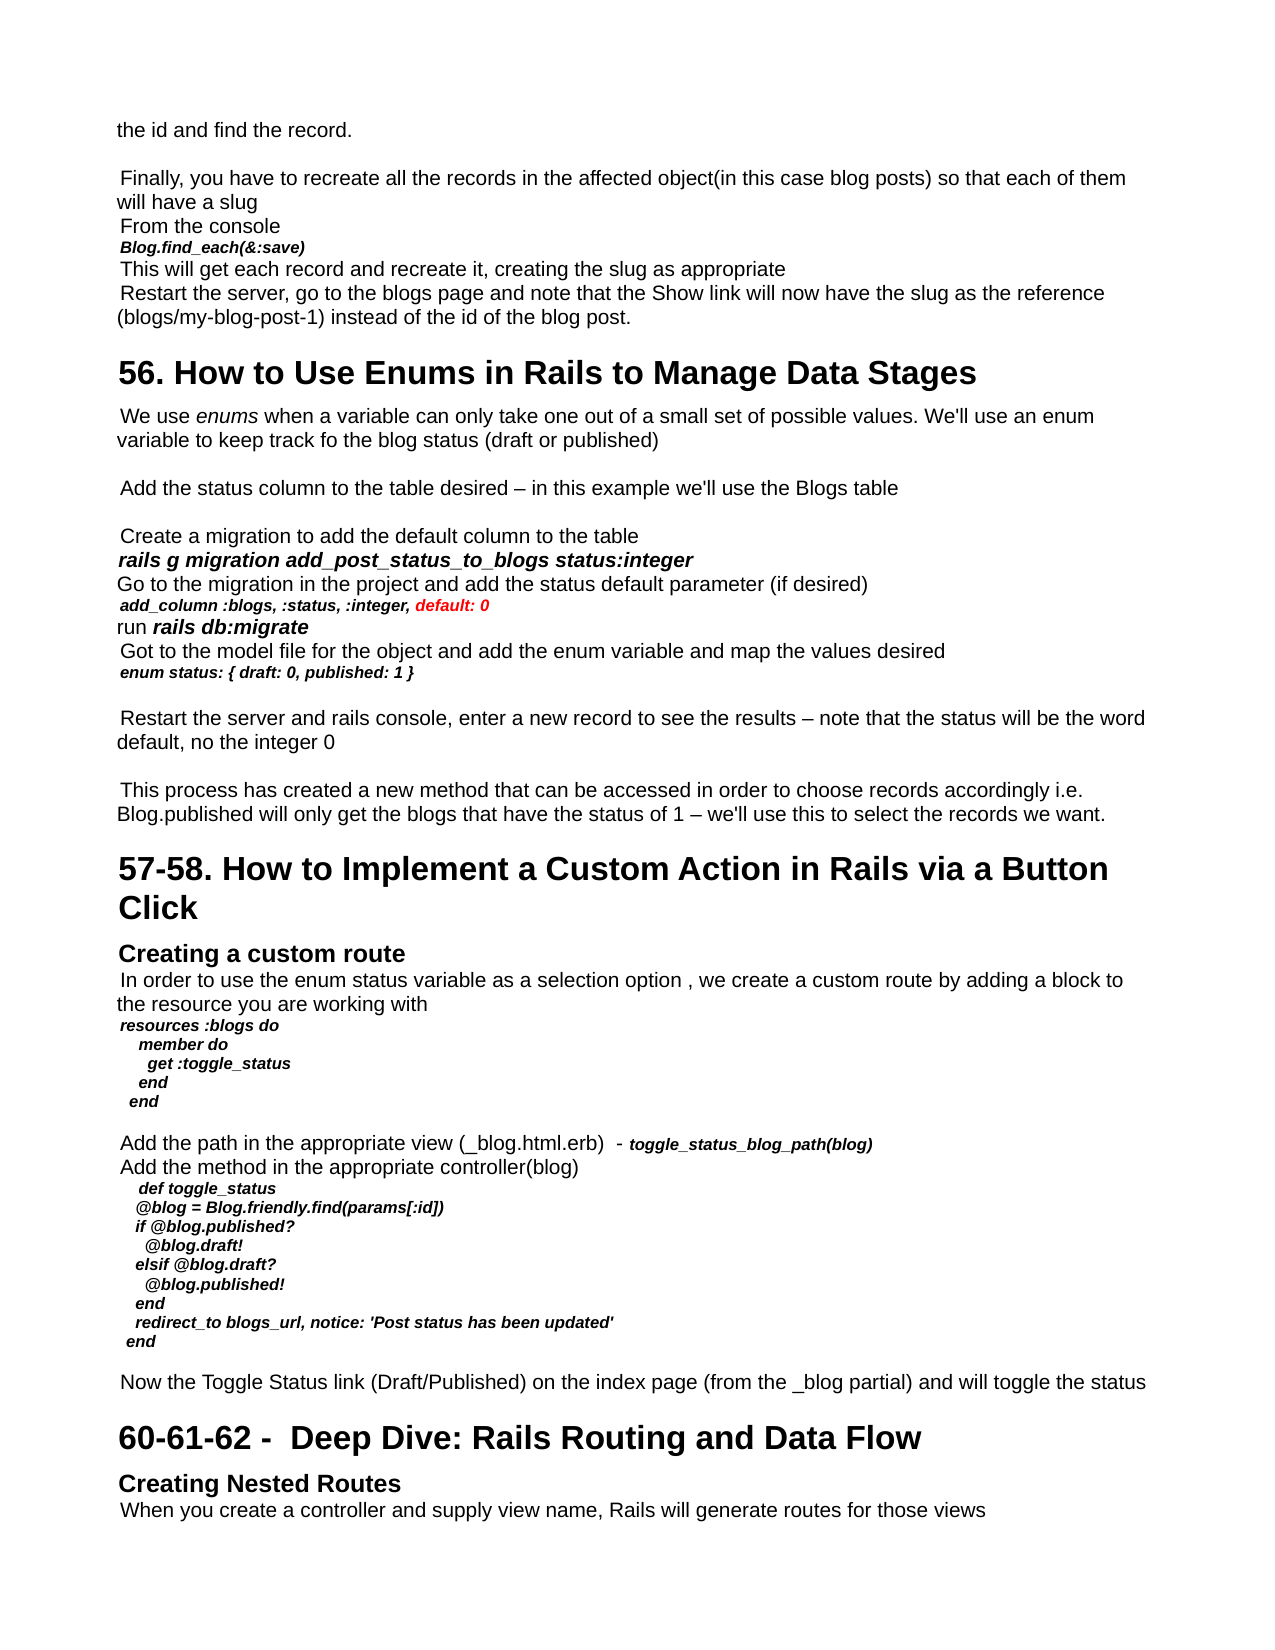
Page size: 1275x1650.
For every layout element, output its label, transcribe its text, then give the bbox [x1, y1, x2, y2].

text enum status: { draft: 0, published: 1 } [117, 663, 1157, 682]
text add_column :blogs, :status, :integer, default: 0 [117, 596, 1157, 615]
text Create a migration to add the default column to the table [117, 524, 1157, 548]
subtitle 60-61-62 - Deep Dive: Rails Routing and Data Flow [118, 1418, 1157, 1456]
subtitle Creating Nested Routes [118, 1469, 1157, 1498]
text run rails db:migrate [117, 615, 1157, 639]
text get :toggle_status [117, 1054, 1157, 1073]
subtitle 57-58. How to Implement a Custom Action in Rails via a Button Click [118, 849, 1157, 926]
text From the console [117, 214, 1157, 238]
text When you create a controller and supply view name, Rails will generate routes for those views [117, 1498, 1157, 1522]
text member do [117, 1035, 1157, 1054]
text Blog.find_each(&:save) [117, 238, 1157, 257]
subtitle Creating a custom route [118, 939, 1157, 968]
text end [117, 1092, 1157, 1111]
text This process has created a new method that can be accessed in order to choose records accordingly i.e. Blog.published will only get the blogs that have the status of 1 – we'll use this to select the records we want. [117, 778, 1157, 826]
text Now the Toggle Status link (Draft/Published) on the index page (from the _blog partial) and will toggle the status [117, 1370, 1157, 1394]
text Restart the server, go to the blogs page and note that the Show link will now have the slug as the reference (blogs/my-blog-post-1) instead of the id of the blog post. [117, 281, 1157, 329]
text def toggle_status @blog = Blog.friendly.find(params[:id]) if @blog.published? @blog.draft! elsif @blog.draft? @blog.published! end redirect_to blogs_url, notice: 'Post status has been updated' end [117, 1178, 1157, 1351]
text rails g migration add_post_status_to_blogs status:integer [118, 548, 1157, 572]
text end [117, 1073, 1157, 1092]
text Add the method in the appropriate controller(blog) [117, 1154, 1157, 1178]
text Finally, you have to recreate all the records in the affected object(in this case blog posts) so that each of them will have a slug [117, 166, 1157, 214]
text In order to use the enum status variable as a selection option , we create a custom route by adding a block to the resource you are working with [117, 968, 1157, 1016]
text Add the path in the appropriate view (_blog.html.erb) - toggle_status_blog_path(blog) [117, 1131, 1157, 1154]
text We use enums when a variable can only take one out of a small set of possible values. We'll use an enum variable to keep track fo the blog status (draft or published) [117, 404, 1157, 452]
text Go to the migration in the project and add the status default parameter (if desired) [117, 572, 1157, 596]
text Add the status column to the table desired – in this example we'll use the Blogs table [117, 476, 1157, 500]
text Restart the server and rails console, enter a new record to see the results – note that the status will be the word default, no the integer 0 [117, 706, 1157, 754]
text This will get each record and recreate it, creating the slug as appropriate [117, 257, 1157, 281]
text resources :blogs do [117, 1016, 1157, 1035]
subtitle 56. How to Use Enums in Rails to Manage Data Stages [118, 353, 1157, 391]
text the id and find the record. [117, 118, 1157, 142]
text Got to the model file for the object and add the enum variable and map the values desired [117, 639, 1157, 663]
